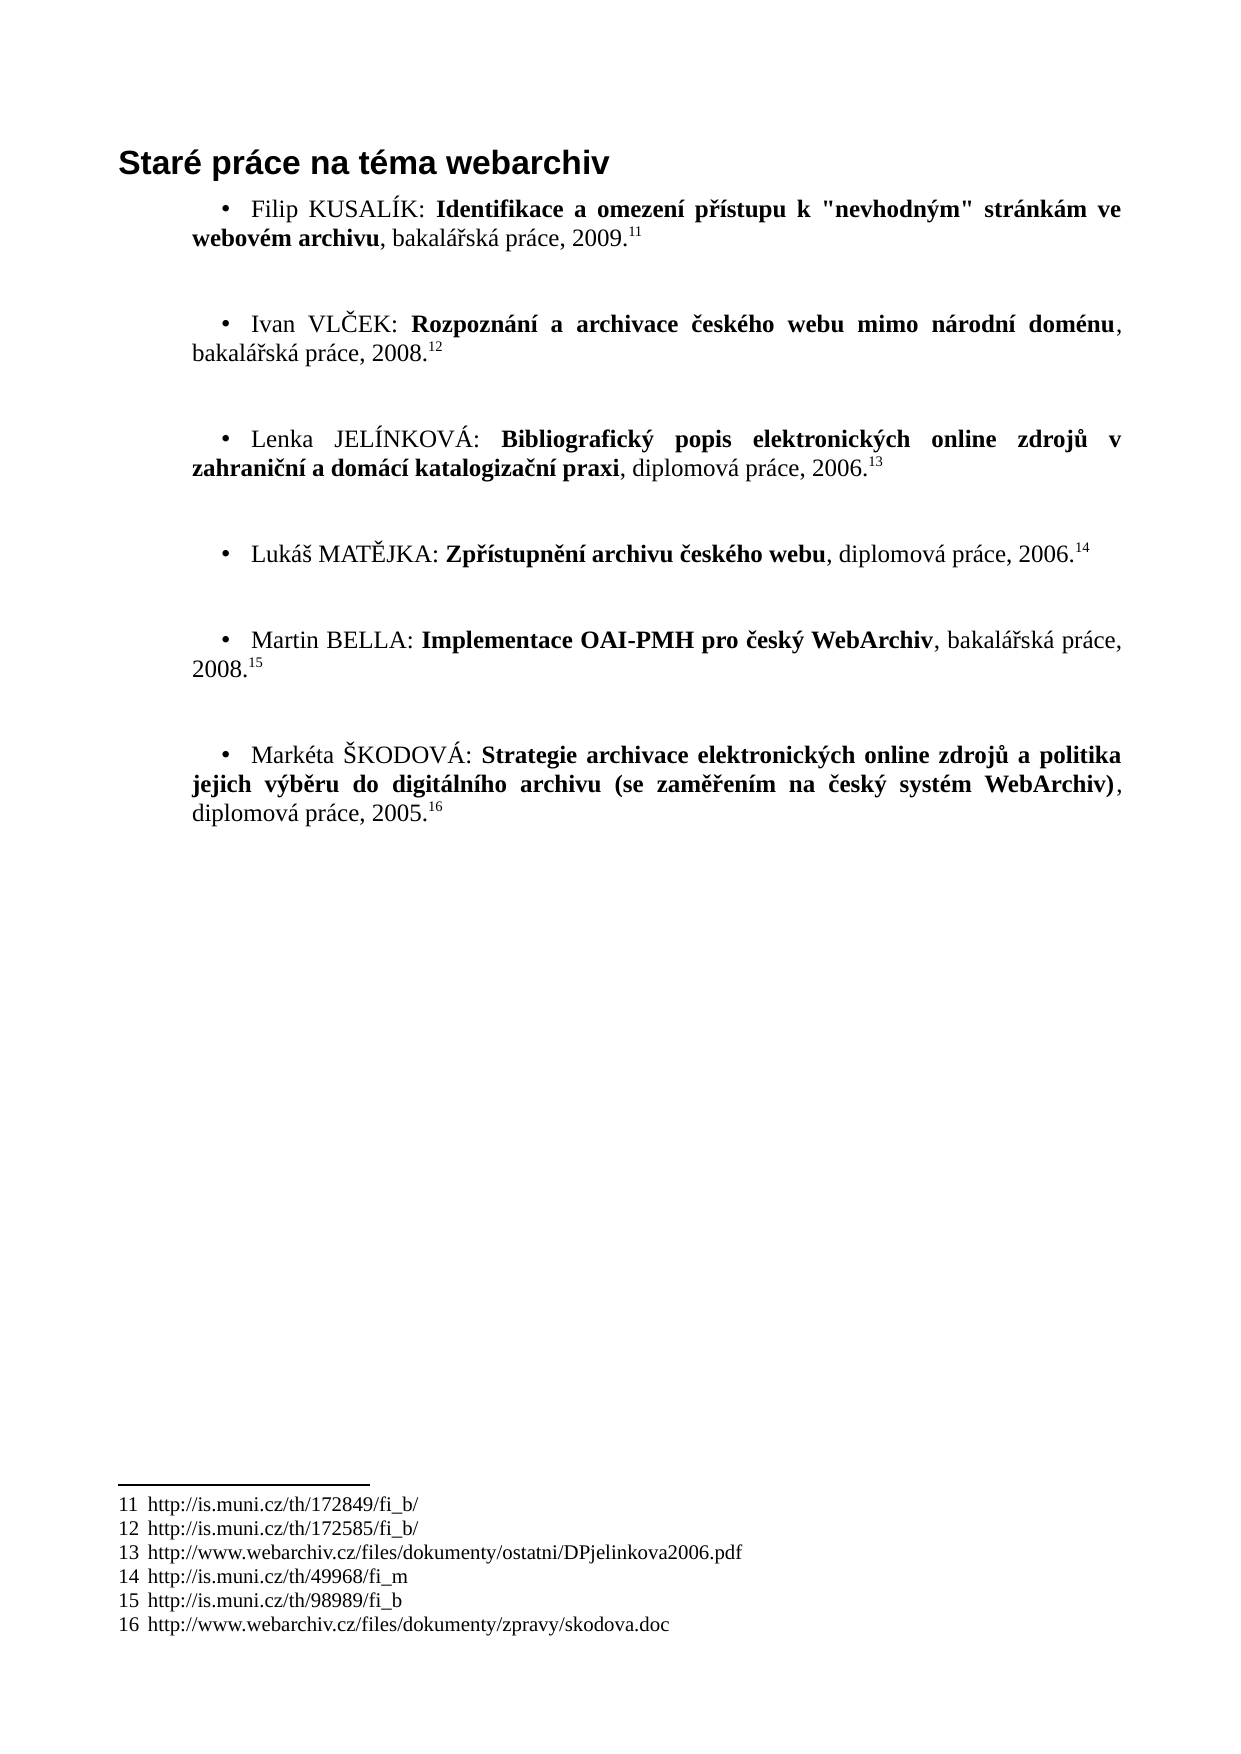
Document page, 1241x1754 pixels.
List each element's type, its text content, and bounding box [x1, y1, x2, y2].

list Martin BELLA: Implementace OAI-PMH pro český WebArchiv, bakalářská práce, 2008. [162, 626, 1122, 683]
list Filip KUSALÍK: Identifikace a omezení přístupu k "nevhodným" stránkám ve webovém archivu, bakalářská práce, 2009. [162, 194, 1122, 252]
list http://www.webarchiv.cz/files/dokumenty/ostatni/DPjelinkova2006.pdf [118, 1539, 1122, 1564]
list Lukáš MATĚJKA: Zpřístupnění archivu českého webu, diplomová práce, 2006. [162, 539, 1122, 568]
list http://is.muni.cz/th/172585/fi_b/ [118, 1516, 1122, 1539]
list Lenka JELÍNKOVÁ: Bibliografický popis elektronických online zdrojů v zahraniční a domácí katalogizační praxi, diplomová práce, 2006. [162, 424, 1122, 482]
list http://www.webarchiv.cz/files/dokumenty/zpravy/skodova.doc [118, 1612, 1122, 1636]
list http://is.muni.cz/th/172849/fi_b/ [118, 1491, 1122, 1516]
list http://is.muni.cz/th/49968/fi_m [118, 1564, 1122, 1588]
list http://is.muni.cz/th/98989/fi_b [118, 1588, 1122, 1612]
subtitle Staré práce na téma webarchiv [118, 143, 1122, 182]
list Ivan VLČEK: Rozpoznání a archivace českého webu mimo národní doménu, bakalářská práce, 2008. [162, 309, 1122, 367]
list Markéta ŠKODOVÁ: Strategie archivace elektronických online zdrojů a politika jejich výběru do digitálního archivu (se zaměřením na český systém WebArchiv), diplomová práce, 2005. [162, 741, 1122, 827]
